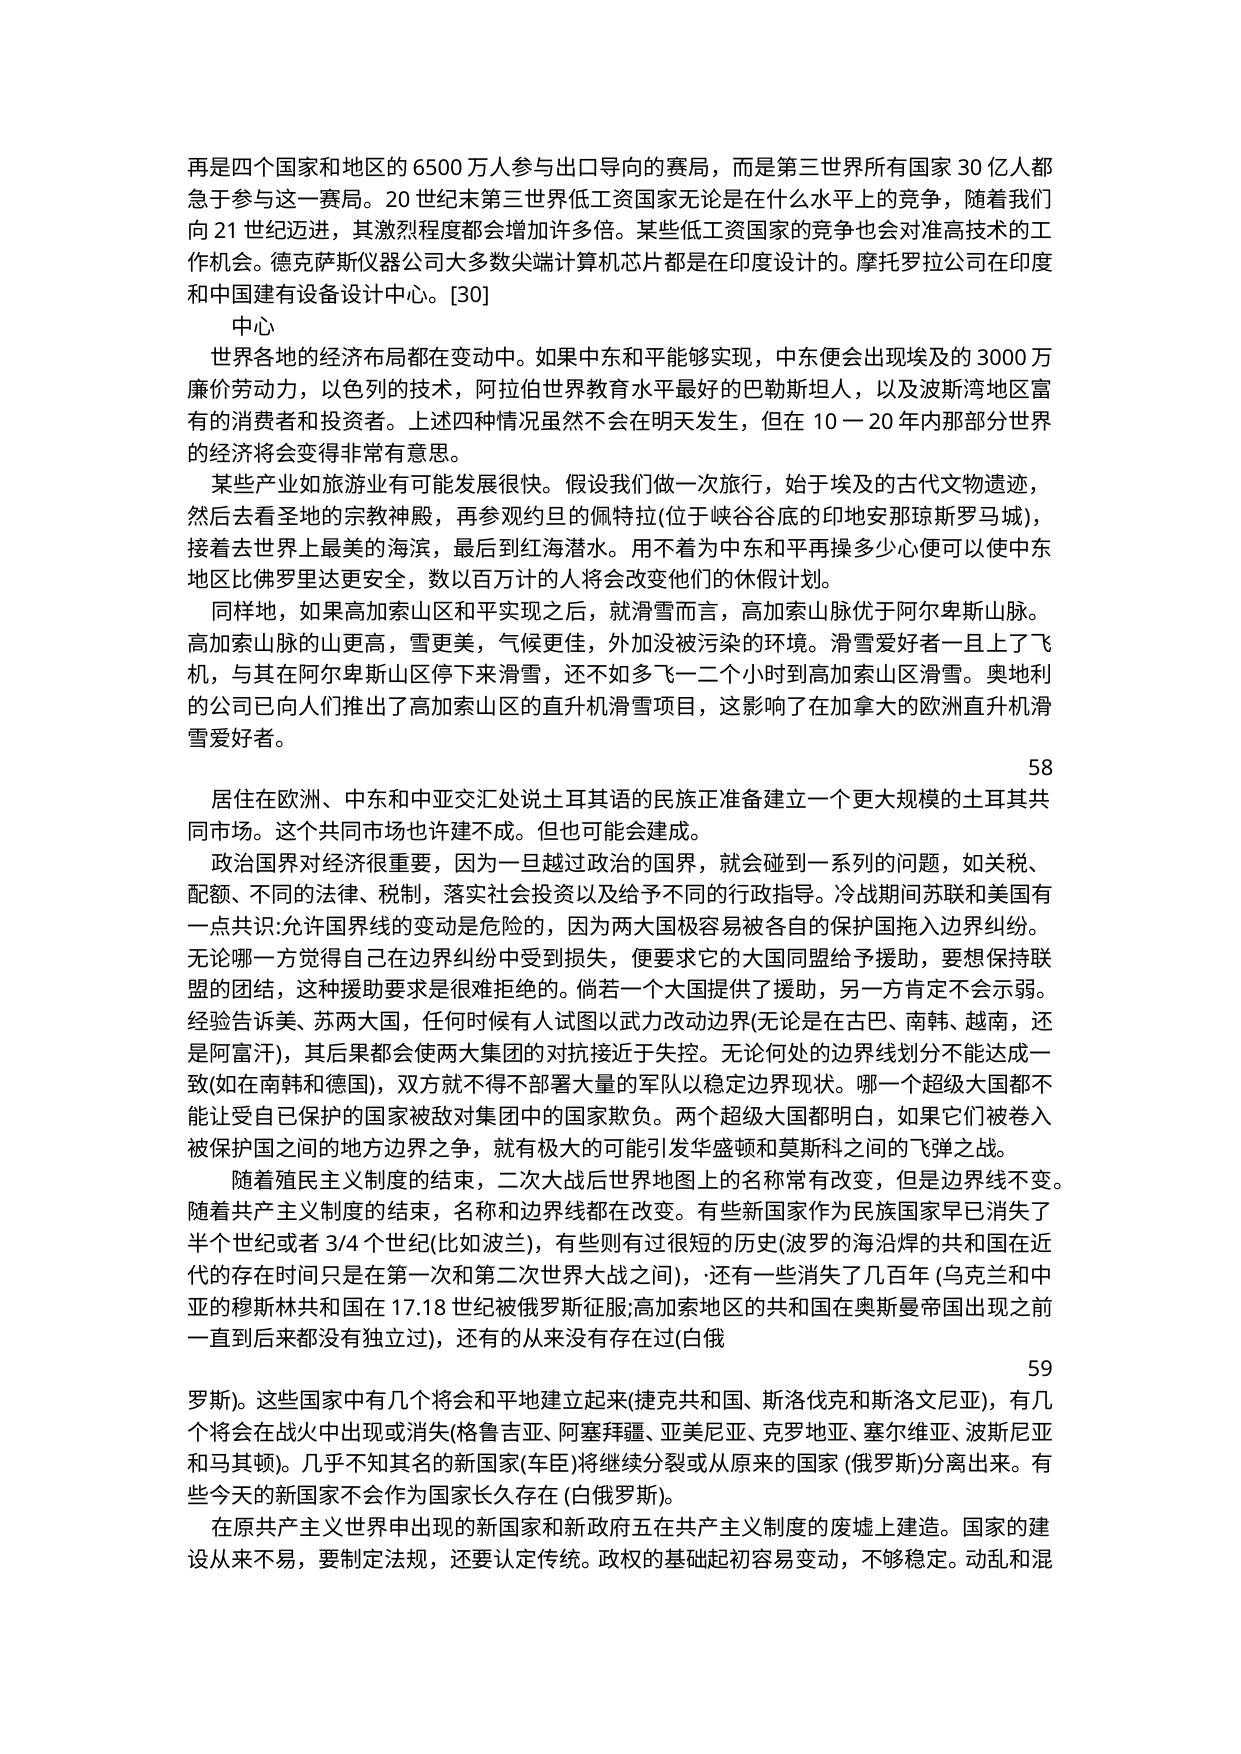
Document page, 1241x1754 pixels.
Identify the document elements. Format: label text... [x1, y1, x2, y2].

text 随着殖民主义制度的结束，二次大战后世界地图上的名称常有改变，但是边界线不变。随着共产主义制度的结束，名称和边界线都在改变。有些新国家作为民族国家早已消失了半个世纪或者3/4个世纪(比如波兰)，有些则有过很短的历史(波罗的海沿焊的共和国在近代的存在时间只是在第一次和第二次世界大战之间)，·还有一些消失了几百年 (乌克兰和中亚的穆斯林共和国在17.18世纪被俄罗斯征服;高加索地区的共和国在奥斯曼帝国出现之前一直到后来都没有独立过)，还有的从来没有存在过(白俄 [187, 1163, 1053, 1353]
text 在原共产主义世界申出现的新国家和新政府五在共产主义制度的废墟上建造。国家的建设从来不易，要制定法规，还要认定传统。政权的基础起初容易变动，不够稳定。动乱和混 [187, 1510, 1053, 1573]
text 世界各地的经济布局都在变动中。如果中东和平能够实现，中东便会出现埃及的3000万廉价劳动力，以色列的技术，阿拉伯世界教育水平最好的巴勒斯坦人，以及波斯湾地区富有的消费者和投资者。上述四种情况虽然不会在明天发生，但在10一20年内那部分世界的经济将会变得非常有意思。 [187, 340, 1053, 467]
text 58 [187, 752, 1053, 782]
text 同样地，如果高加索山区和平实现之后，就滑雪而言，高加索山脉优于阿尔卑斯山脉。高加索山脉的山更高，雪更美，气候更佳，外加没被污染的环境。滑雪爱好者一且上了飞机，与其在阿尔卑斯山区停下来滑雪，还不如多飞一二个小时到高加索山区滑雪。奥地利的公司已向人们推出了高加索山区的直升机滑雪项目，这影响了在加拿大的欧洲直升机滑雪爱好者。 [187, 594, 1053, 752]
text 罗斯)。这些国家中有几个将会和平地建立起来(捷克共和国、斯洛伐克和斯洛文尼亚)，有几个将会在战火中出现或消失(格鲁吉亚、阿塞拜疆、亚美尼亚、克罗地亚、塞尔维亚、波斯尼亚和马其顿)。几乎不知其名的新国家(车臣)将继续分裂或从原来的国家 (俄罗斯)分离出来。有些今天的新国家不会作为国家长久存在 (白俄罗斯)。 [187, 1383, 1053, 1510]
text 某些产业如旅游业有可能发展很快。假设我们做一次旅行，始于埃及的古代文物遗迹，然后去看圣地的宗教神殿，再参观约旦的佩特拉(位于峡谷谷底的印地安那琼斯罗马城)，接着去世界上最美的海滨，最后到红海潜水。用不着为中东和平再操多少心便可以使中东地区比佛罗里达更安全，数以百万计的人将会改变他们的休假计划。 [187, 467, 1053, 594]
text 居住在欧洲、中东和中亚交汇处说土耳其语的民族正准备建立一个更大规模的土耳其共同市场。这个共同市场也许建不成。但也可能会建成。 [187, 782, 1053, 846]
text 政治国界对经济很重要，因为一旦越过政治的国界，就会碰到一系列的问题，如关税、配额、不同的法律、税制，落实社会投资以及给予不同的行政指导。冷战期间苏联和美国有一点共识:允许国界线的变动是危险的，因为两大国极容易被各自的保护国拖入边界纠纷。无论哪一方觉得自己在边界纠纷中受到损失，便要求它的大国同盟给予援助，要想保持联盟的团结，这种援助要求是很难拒绝的。倘若一个大国提供了援助，另一方肯定不会示弱。经验告诉美、苏两大国，任何时候有人试图以武力改动边界(无论是在古巴、南韩、越南，还是阿富汗)，其后果都会使两大集团的对抗接近于失控。无论何处的边界线划分不能达成一致(如在南韩和德国)，双方就不得不部署大量的军队以稳定边界现状。哪一个超级大国都不能让受自已保护的国家被敌对集团中的国家欺负。两个超级大国都明白，如果它们被卷入被保护国之间的地方边界之争，就有极大的可能引发华盛顿和莫斯科之间的飞弹之战。 [187, 846, 1053, 1163]
text 59 [187, 1353, 1053, 1383]
text 中心 [187, 309, 1053, 340]
text 再是四个国家和地区的6500万人参与出口导向的赛局，而是第三世界所有国家30亿人都急于参与这一赛局。20世纪末第三世界低工资国家无论是在什么水平上的竞争，随着我们向21世纪迈进，其激烈程度都会增加许多倍。某些低工资国家的竞争也会对准高技术的工作机会。德克萨斯仪器公司大多数尖端计算机芯片都是在印度设计的。摩托罗拉公司在印度和中国建有设备设计中心。[30] [187, 150, 1053, 309]
